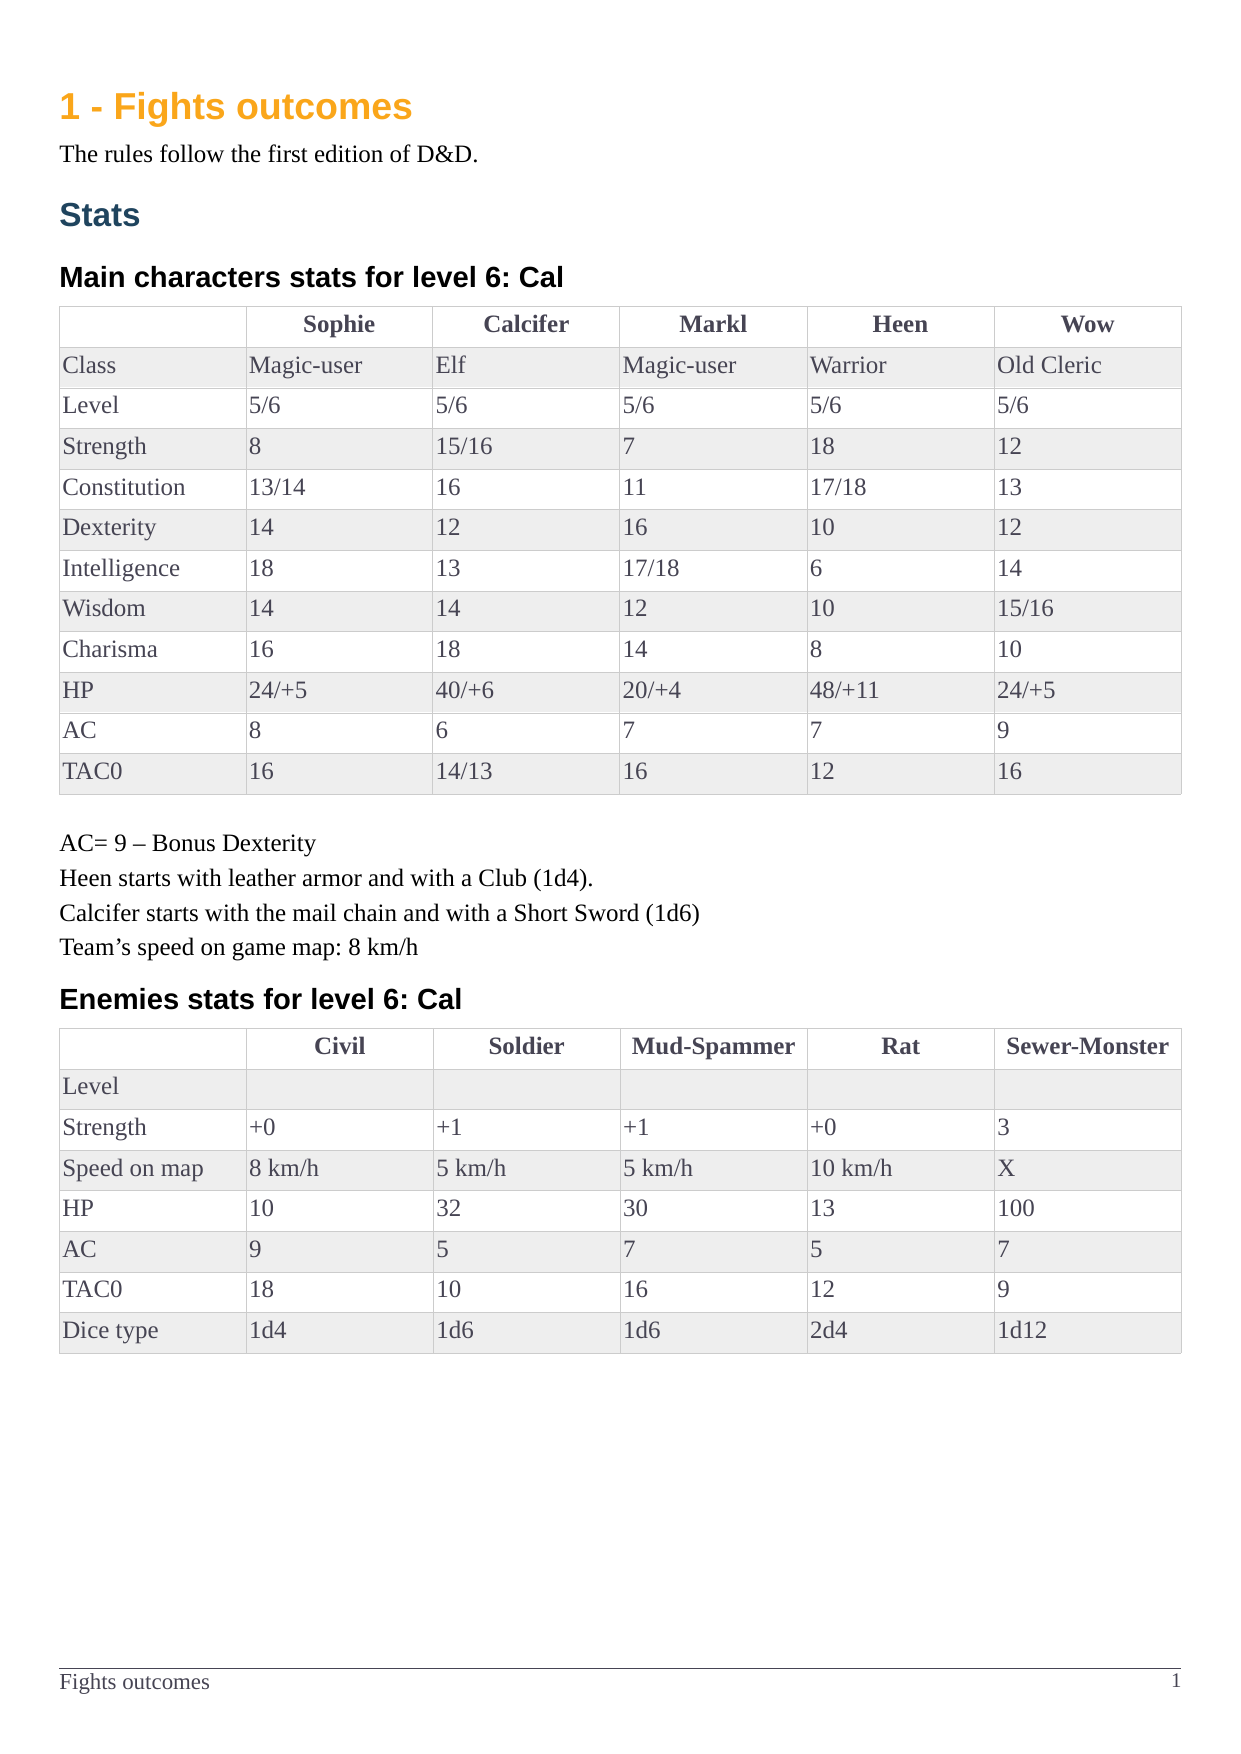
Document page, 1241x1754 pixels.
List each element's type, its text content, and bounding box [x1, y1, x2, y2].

table_cell HP [60, 1191, 246, 1231]
table_cell 12 [433, 510, 619, 550]
table_cell 11 [620, 470, 807, 509]
table_cell 18 [247, 1273, 433, 1312]
table_cell 9 [247, 1232, 433, 1272]
table_cell Strength [60, 429, 246, 469]
table_cell 9 [995, 1273, 1181, 1312]
table_cell Magic-user [620, 348, 807, 387]
table_cell 5/6 [620, 389, 807, 428]
table_cell Old Cleric [995, 348, 1181, 387]
table_cell 5/6 [433, 389, 619, 428]
table_cell Magic-user [247, 348, 432, 387]
table_cell Elf [433, 348, 619, 387]
table_cell 48/+11 [808, 673, 994, 712]
table_cell 3 [995, 1110, 1181, 1150]
table_cell 1d6 [621, 1313, 807, 1353]
table_cell Charisma [60, 632, 246, 672]
table_cell 10 [808, 510, 994, 550]
table_cell +1 [434, 1110, 620, 1150]
table_header Rat [808, 1029, 994, 1068]
table_cell 15/16 [433, 429, 619, 469]
table_cell 10 [808, 592, 994, 631]
table_cell 14 [995, 551, 1181, 591]
table_cell 24/+5 [247, 673, 432, 712]
table_cell +0 [247, 1110, 433, 1150]
table_cell 24/+5 [995, 673, 1181, 712]
table_cell Strength [60, 1110, 246, 1150]
table_cell 12 [620, 592, 807, 631]
table_cell TAC0 [60, 1273, 246, 1312]
table_cell 7 [620, 714, 807, 753]
table_cell 13 [808, 1191, 994, 1231]
table_cell 12 [808, 754, 994, 794]
table_cell 2d4 [808, 1313, 994, 1353]
table_cell 16 [247, 754, 432, 794]
table_cell 15/16 [995, 592, 1181, 631]
table_cell 30 [621, 1191, 807, 1231]
table_cell Dexterity [60, 510, 246, 550]
table_cell 13 [995, 470, 1181, 509]
table_cell 16 [620, 754, 807, 794]
table_cell Level [60, 389, 246, 428]
table_cell 10 [995, 632, 1181, 672]
table_header Sophie [247, 307, 432, 347]
table_cell 12 [995, 510, 1181, 550]
table_cell 5/6 [247, 389, 432, 428]
table_cell 10 [247, 1191, 433, 1231]
table_cell 20/+4 [620, 673, 807, 712]
table_cell HP [60, 673, 246, 712]
table_header Soldier [434, 1029, 620, 1068]
table_cell 17/18 [808, 470, 994, 509]
table_cell Speed on map [60, 1151, 246, 1190]
table_cell X [995, 1151, 1181, 1190]
table_cell Constitution [60, 470, 246, 509]
table_cell Level [60, 1070, 246, 1109]
table_cell 7 [620, 429, 807, 469]
table_cell [621, 1070, 807, 1109]
table_cell 9 [995, 714, 1181, 753]
table_cell 5 km/h [621, 1151, 807, 1190]
table_cell 16 [433, 470, 619, 509]
table_cell 14 [620, 632, 807, 672]
table_cell 40/+6 [433, 673, 619, 712]
table_cell 8 km/h [247, 1151, 433, 1190]
table_cell 12 [995, 429, 1181, 469]
table_cell 13 [433, 551, 619, 591]
table_header Civil [247, 1029, 433, 1068]
table_cell 5 km/h [434, 1151, 620, 1190]
table_cell 5 [434, 1232, 620, 1272]
table_cell 1d6 [434, 1313, 620, 1353]
table_cell 16 [620, 510, 807, 550]
table_cell 18 [808, 429, 994, 469]
table_cell 14 [433, 592, 619, 631]
table_cell TAC0 [60, 754, 246, 794]
subtitle Main characters stats for level 6: Cal [59, 260, 1181, 294]
table_cell +1 [621, 1110, 807, 1150]
table_cell 13/14 [247, 470, 432, 509]
text Heen starts with leather armor and with a Club (1d4). [59, 863, 1181, 892]
subtitle Fights outcomes [59, 84, 1181, 127]
table_cell [434, 1070, 620, 1109]
table_cell [808, 1070, 994, 1109]
table_cell +0 [808, 1110, 994, 1150]
table_header Sewer-Monster [995, 1029, 1181, 1068]
table_cell 5/6 [995, 389, 1181, 428]
table_cell 1d4 [247, 1313, 433, 1353]
table_cell 17/18 [620, 551, 807, 591]
table_header Heen [808, 307, 994, 347]
table_cell 100 [995, 1191, 1181, 1231]
table_header [60, 307, 246, 347]
table_cell Wisdom [60, 592, 246, 631]
text Calcifer starts with the mail chain and with a Short Sword (1d6) [59, 898, 1181, 927]
table_cell 6 [433, 714, 619, 753]
table_header Mud-Spammer [621, 1029, 807, 1068]
table_cell AC [60, 714, 246, 753]
table_cell 10 km/h [808, 1151, 994, 1190]
table_cell 16 [621, 1273, 807, 1312]
text AC= 9 – Bonus Dexterity [59, 828, 1181, 857]
table_cell 14/13 [433, 754, 619, 794]
table_cell 14 [247, 510, 432, 550]
table_cell [247, 1070, 433, 1109]
table_header [60, 1029, 246, 1068]
table_cell 10 [434, 1273, 620, 1312]
table_cell 16 [995, 754, 1181, 794]
subtitle Stats [59, 195, 1181, 233]
table_cell 5 [808, 1232, 994, 1272]
text The rules follow the first edition of D&D. [59, 139, 1181, 168]
subtitle Enemies stats for level 6: Cal [59, 982, 1181, 1015]
table_cell 18 [247, 551, 432, 591]
table_cell Dice type [60, 1313, 246, 1353]
table_cell 8 [247, 714, 432, 753]
table_header Wow [995, 307, 1181, 347]
table_cell 7 [621, 1232, 807, 1272]
text Team’s speed on game map: 8 km/h [59, 932, 1181, 961]
table_cell 32 [434, 1191, 620, 1231]
table_header Calcifer [433, 307, 619, 347]
table_header Markl [620, 307, 807, 347]
table_cell 6 [808, 551, 994, 591]
table_cell 12 [808, 1273, 994, 1312]
table_cell 7 [808, 714, 994, 753]
table_cell 16 [247, 632, 432, 672]
table_cell 1d12 [995, 1313, 1181, 1353]
table_cell [995, 1070, 1181, 1109]
table_cell AC [60, 1232, 246, 1272]
table_cell 8 [808, 632, 994, 672]
table_cell 14 [247, 592, 432, 631]
table_cell Intelligence [60, 551, 246, 591]
table_cell 7 [995, 1232, 1181, 1272]
table_cell 8 [247, 429, 432, 469]
table_cell 5/6 [808, 389, 994, 428]
table_cell Warrior [808, 348, 994, 387]
table_cell 18 [433, 632, 619, 672]
table_cell Class [60, 348, 246, 387]
